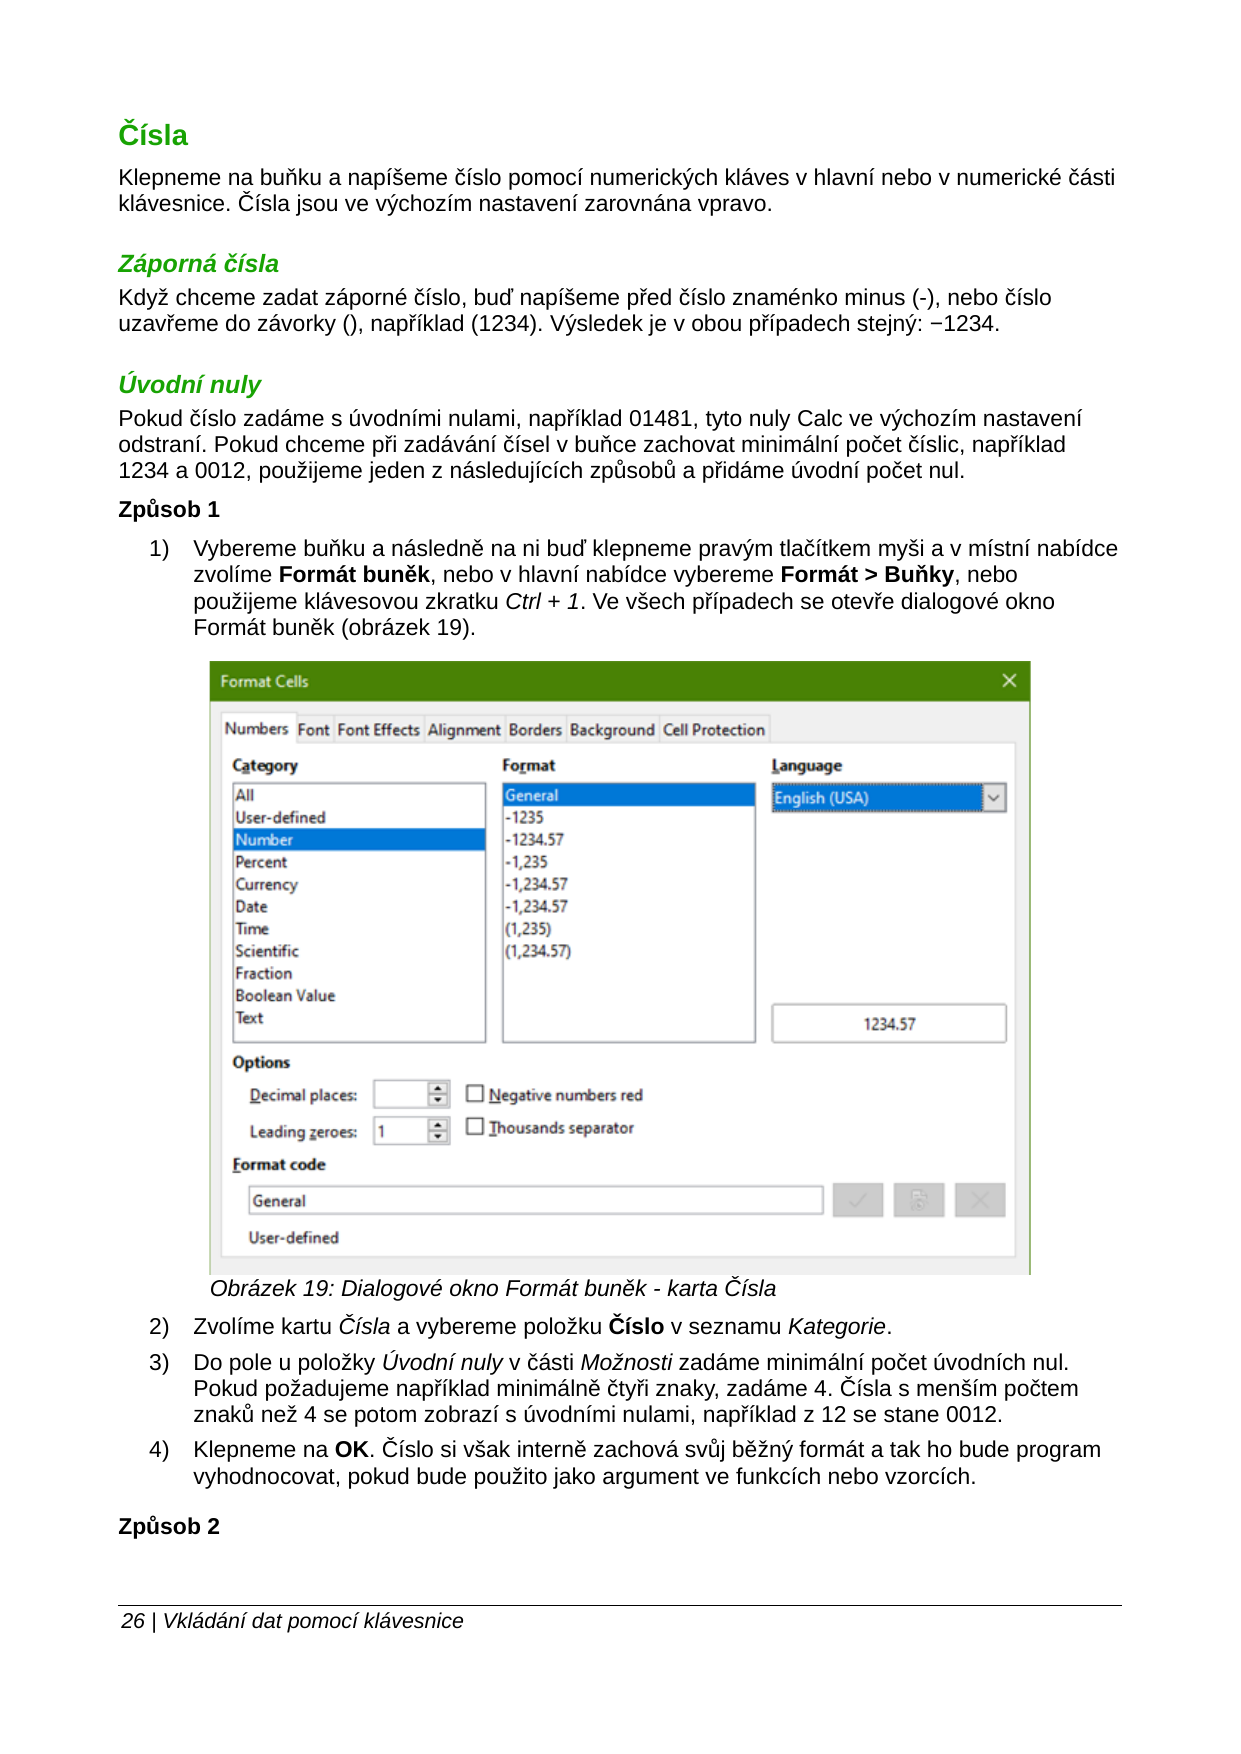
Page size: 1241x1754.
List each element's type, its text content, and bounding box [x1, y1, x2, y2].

list Vybereme buňku a následně na ni buď klepneme pravým tlačítkem myši a v místní nabídce zvolíme Formát buněk, nebo v hlavní nabídce vybereme Formát > Buňky, nebo použijeme klávesovou zkratku Ctrl + 1. Ve všech případech se otevře dialogové okno Formát buněk (obrázek 19). [169, 535, 1122, 640]
picture [209, 661, 1031, 1275]
subtitle Čísla [118, 118, 1122, 152]
subtitle Záporná čísla [118, 249, 1122, 278]
text Pokud číslo zadáme s úvodními nulami, například 01481, tyto nuly Calc ve výchozím nastavení odstraní. Pokud chceme při zadávání čísel v buňce zachovat minimální počet číslic, například 1234 a 0012, použijeme jeden z následujících způsobů a přidáme úvodní počet nul. [118, 404, 1122, 483]
subtitle Úvodní nuly [118, 370, 1122, 398]
text Klepneme na buňku a napíšeme číslo pomocí numerických kláves v hlavní nebo v numerické části klávesnice. Čísla jsou ve výchozím nastavení zarovnána vpravo. [118, 163, 1122, 216]
text Způsob 2 [118, 1513, 1122, 1539]
text Způsob 1 [118, 496, 1122, 522]
list Zvolíme kartu Čísla a vybereme položku Číslo v seznamu Kategorie. [169, 1313, 1122, 1339]
text Obrázek 19: Dialogové okno Formát buněk - karta Čísla [209, 1275, 1031, 1301]
list Do pole u položky Úvodní nuly v části Možnosti zadáme minimální počet úvodních nul. Pokud požadujeme například minimálně čtyři znaky, zadáme 4. Čísla s menším počtem znaků než 4 se potom zobrazí s úvodními nulami, například z 12 se stane 0012. [169, 1348, 1122, 1427]
list Klepneme na OK. Číslo si však interně zachová svůj běžný formát a tak ho bude program vyhodnocovat, pokud bude použito jako argument ve funkcích nebo vzorcích. [169, 1436, 1122, 1489]
text Když chceme zadat záporné číslo, buď napíšeme před číslo znaménko minus (-), nebo číslo uzavřeme do závorky (), například (1234). Výsledek je v obou případech stejný: −1234. [118, 284, 1122, 337]
